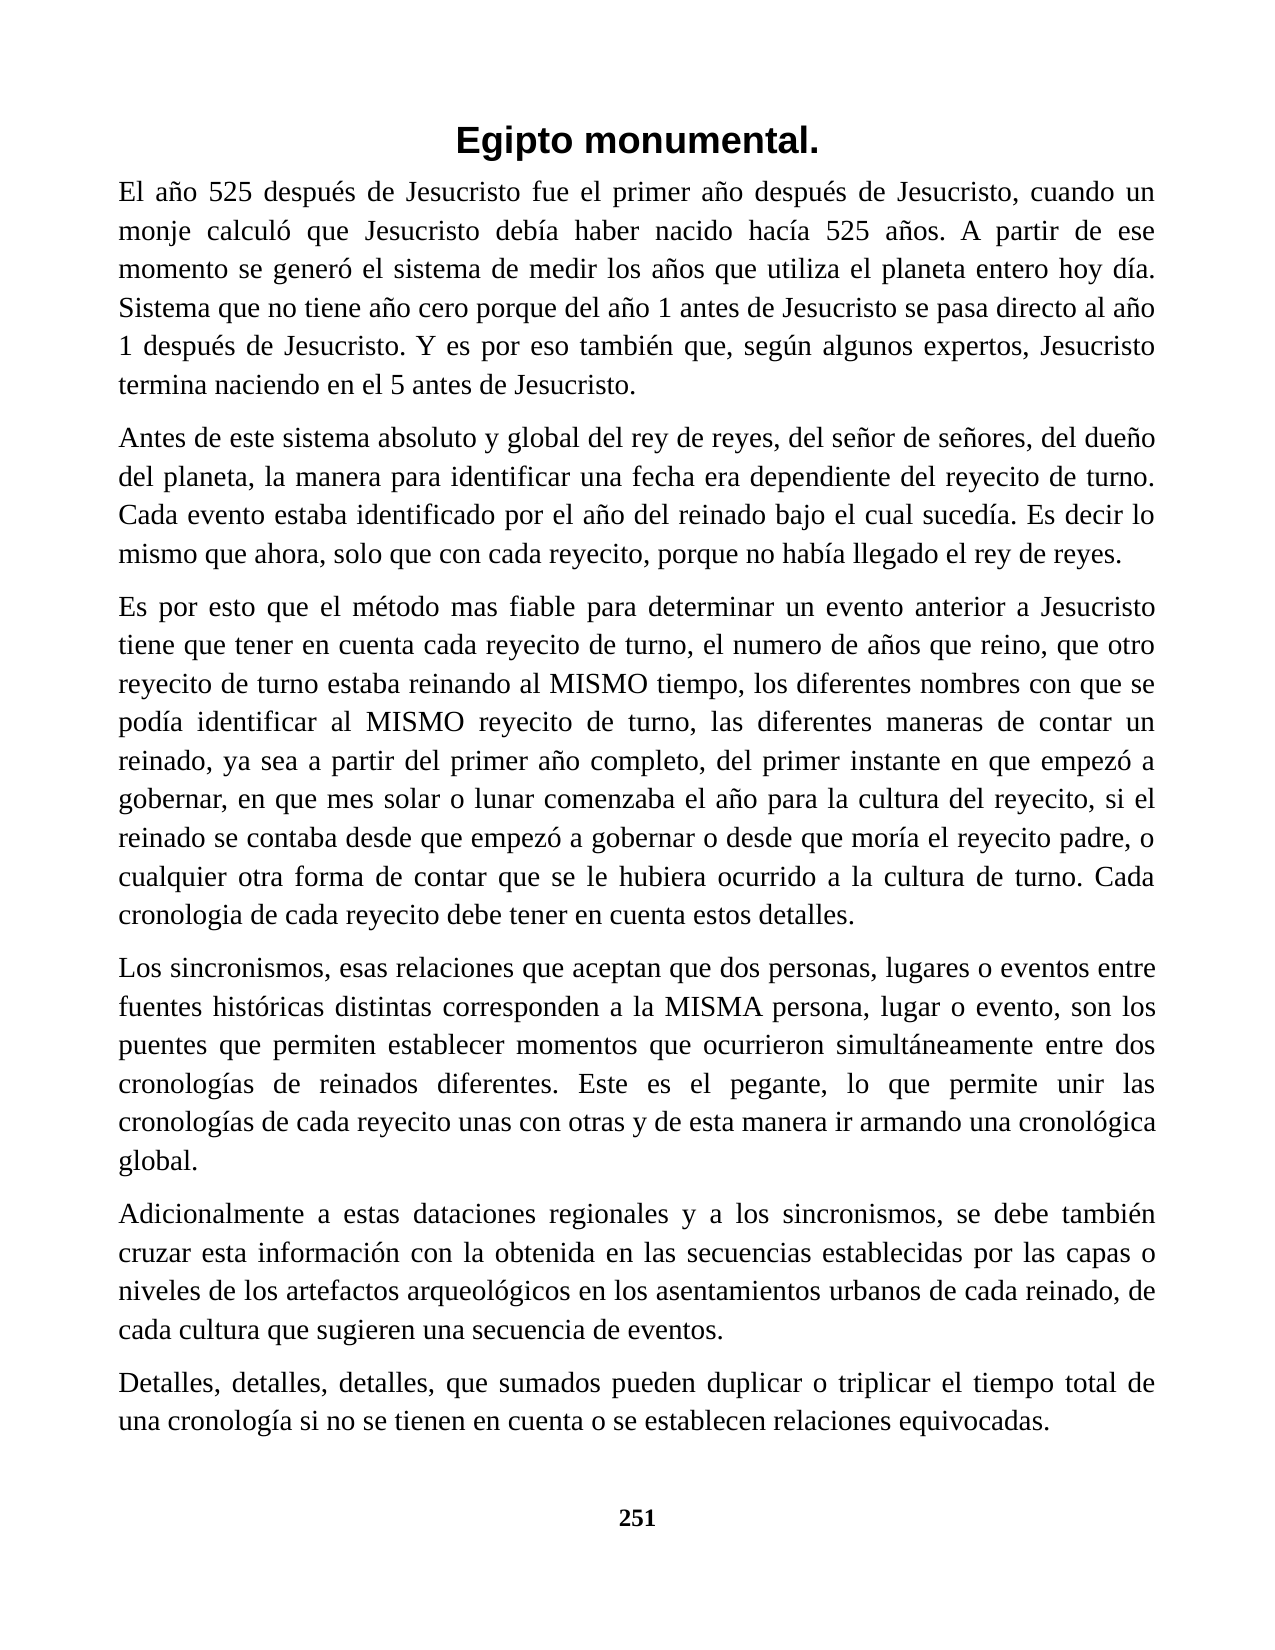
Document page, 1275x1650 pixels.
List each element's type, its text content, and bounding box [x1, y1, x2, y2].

subtitle Egipto monumental. [118, 118, 1157, 162]
text Es por esto que el método mas fiable para determinar un evento anterior a Jesucristo tiene que tener en cuenta cada reyecito de turno, el numero de años que reino, que otro reyecito de turno estaba reinando al MISMO tiempo, los diferentes nombres con que se podía identificar al MISMO reyecito de turno, las diferentes maneras de contar un reinado, ya sea a partir del primer año completo, del primer instante en que empezó a gobernar, en que mes solar o lunar comenzaba el año para la cultura del reyecito, si el reinado se contaba desde que empezó a gobernar o desde que moría el reyecito padre, o cualquier otra forma de contar que se le hubiera ocurrido a la cultura de turno. Cada cronologia de cada reyecito debe tener en cuenta estos detalles. [118, 589, 1157, 931]
text El año 525 después de Jesucristo fue el primer año después de Jesucristo, cuando un monje calculó que Jesucristo debía haber nacido hacía 525 años. A partir de ese momento se generó el sistema de medir los años que utiliza el planeta entero hoy día. Sistema que no tiene año cero porque del año 1 antes de Jesucristo se pasa directo al año 1 después de Jesucristo. Y es por eso también que, según algunos expertos, Jesucristo termina naciendo en el 5 antes de Jesucristo. [118, 174, 1157, 401]
text Los sincronismos, esas relaciones que aceptan que dos personas, lugares o eventos entre fuentes históricas distintas corresponden a la MISMA persona, lugar o evento, son los puentes que permiten establecer momentos que ocurrieron simultáneamente entre dos cronologías de reinados diferentes. Este es el pegante, lo que permite unir las cronologías de cada reyecito unas con otras y de esta manera ir armando una cronológica global. [118, 950, 1157, 1177]
text Detalles, detalles, detalles, que sumados pueden duplicar o triplicar el tiempo total de una cronología si no se tienen en cuenta o se establecen relaciones equivocadas. [118, 1365, 1157, 1437]
text Antes de este sistema absoluto y global del rey de reyes, del señor de señores, del dueño del planeta, la manera para identificar una fecha era dependiente del reyecito de turno. Cada evento estaba identificado por el año del reinado bajo el cual sucedía. Es decir lo mismo que ahora, solo que con cada reyecito, porque no había llegado el rey de reyes. [118, 420, 1157, 569]
text Adicionalmente a estas dataciones regionales y a los sincronismos, se debe también cruzar esta información con la obtenida en las secuencias establecidas por las capas o niveles de los artefactos arqueológicos en los asentamientos urbanos de cada reinado, de cada cultura que sugieren una secuencia de eventos. [118, 1196, 1157, 1345]
